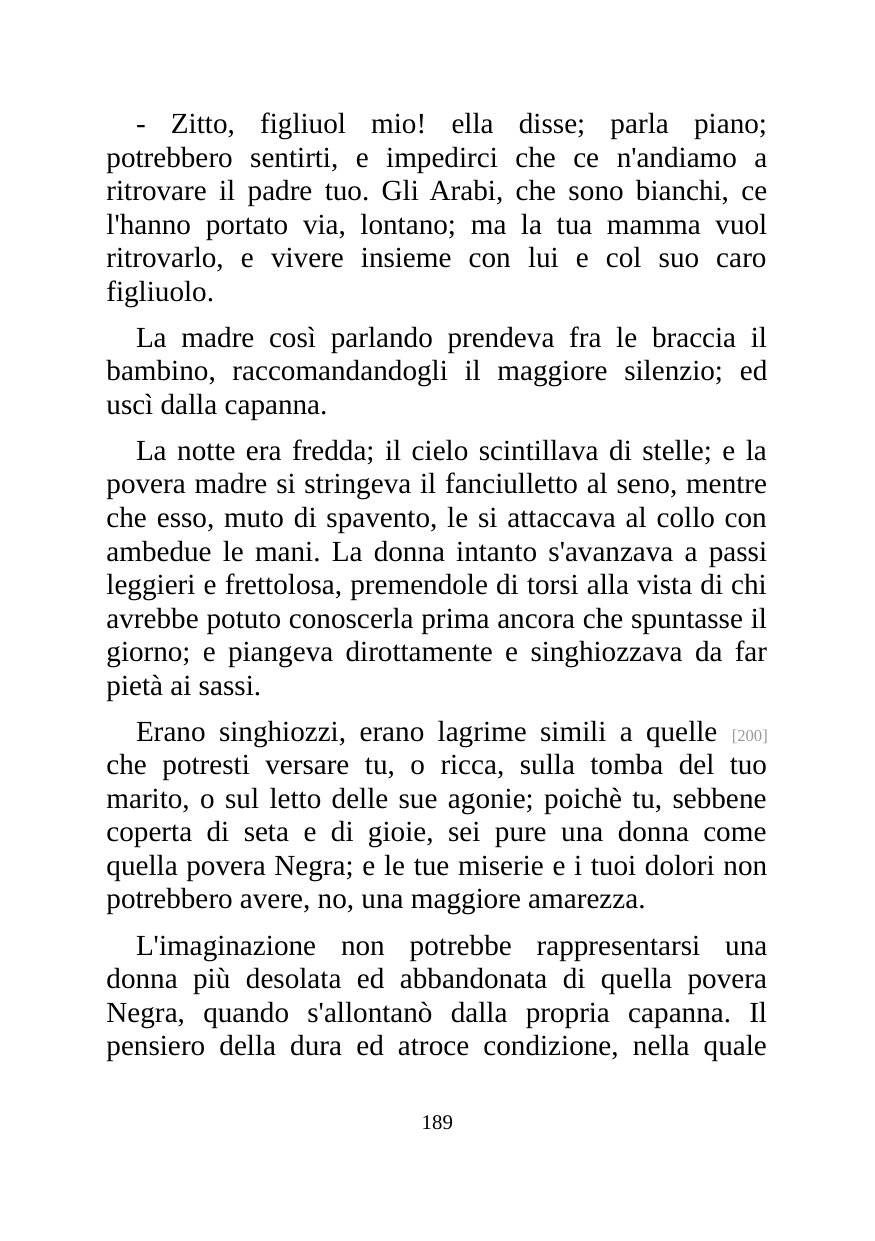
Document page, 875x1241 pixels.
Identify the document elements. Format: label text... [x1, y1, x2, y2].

text - Zitto, figliuol mio! ella disse; parla piano; potrebbero sentirti, e impedirci che ce n'andiamo a ritrovare il padre tuo. Gli Arabi, che sono bianchi, ce l'hanno portato via, lontano; ma la tua mamma vuol ritrovarlo, e vivere insieme con lui e col suo caro figliuolo. [106, 106, 768, 307]
text L'imaginazione non potrebbe rappresentarsi una donna più desolata ed abbandonata di quella povera Negra, quando s'allontanò dalla propria capanna. Il pensiero della dura ed atroce condizione, nella quale [106, 928, 768, 1062]
text La madre così parlando prendeva fra le braccia il bambino, raccomandandogli il maggiore silenzio; ed uscì dalla capanna. [106, 320, 768, 421]
text La notte era fredda; il cielo scintillava di stelle; e la povera madre si stringeva il fanciulletto al seno, mentre che esso, muto di spavento, le si attaccava al collo con ambedue le mani. La donna intanto s'avanzava a passi leggieri e frettolosa, premendole di torsi alla vista di chi avrebbe potuto conoscerla prima ancora che spuntasse il giorno; e piangeva dirottamente e singhiozzava da far pietà ai sassi. [106, 433, 768, 701]
text Erano singhiozzi, erano lagrime simili a quelle [200] che potresti versare tu, o ricca, sulla tomba del tuo marito, o sul letto delle sue agonie; poichè tu, sebbene coperta di seta e di gioie, sei pure una donna come quella povera Negra; e le tue miserie e i tuoi dolori non potrebbero avere, no, una maggiore amarezza. [106, 714, 768, 915]
